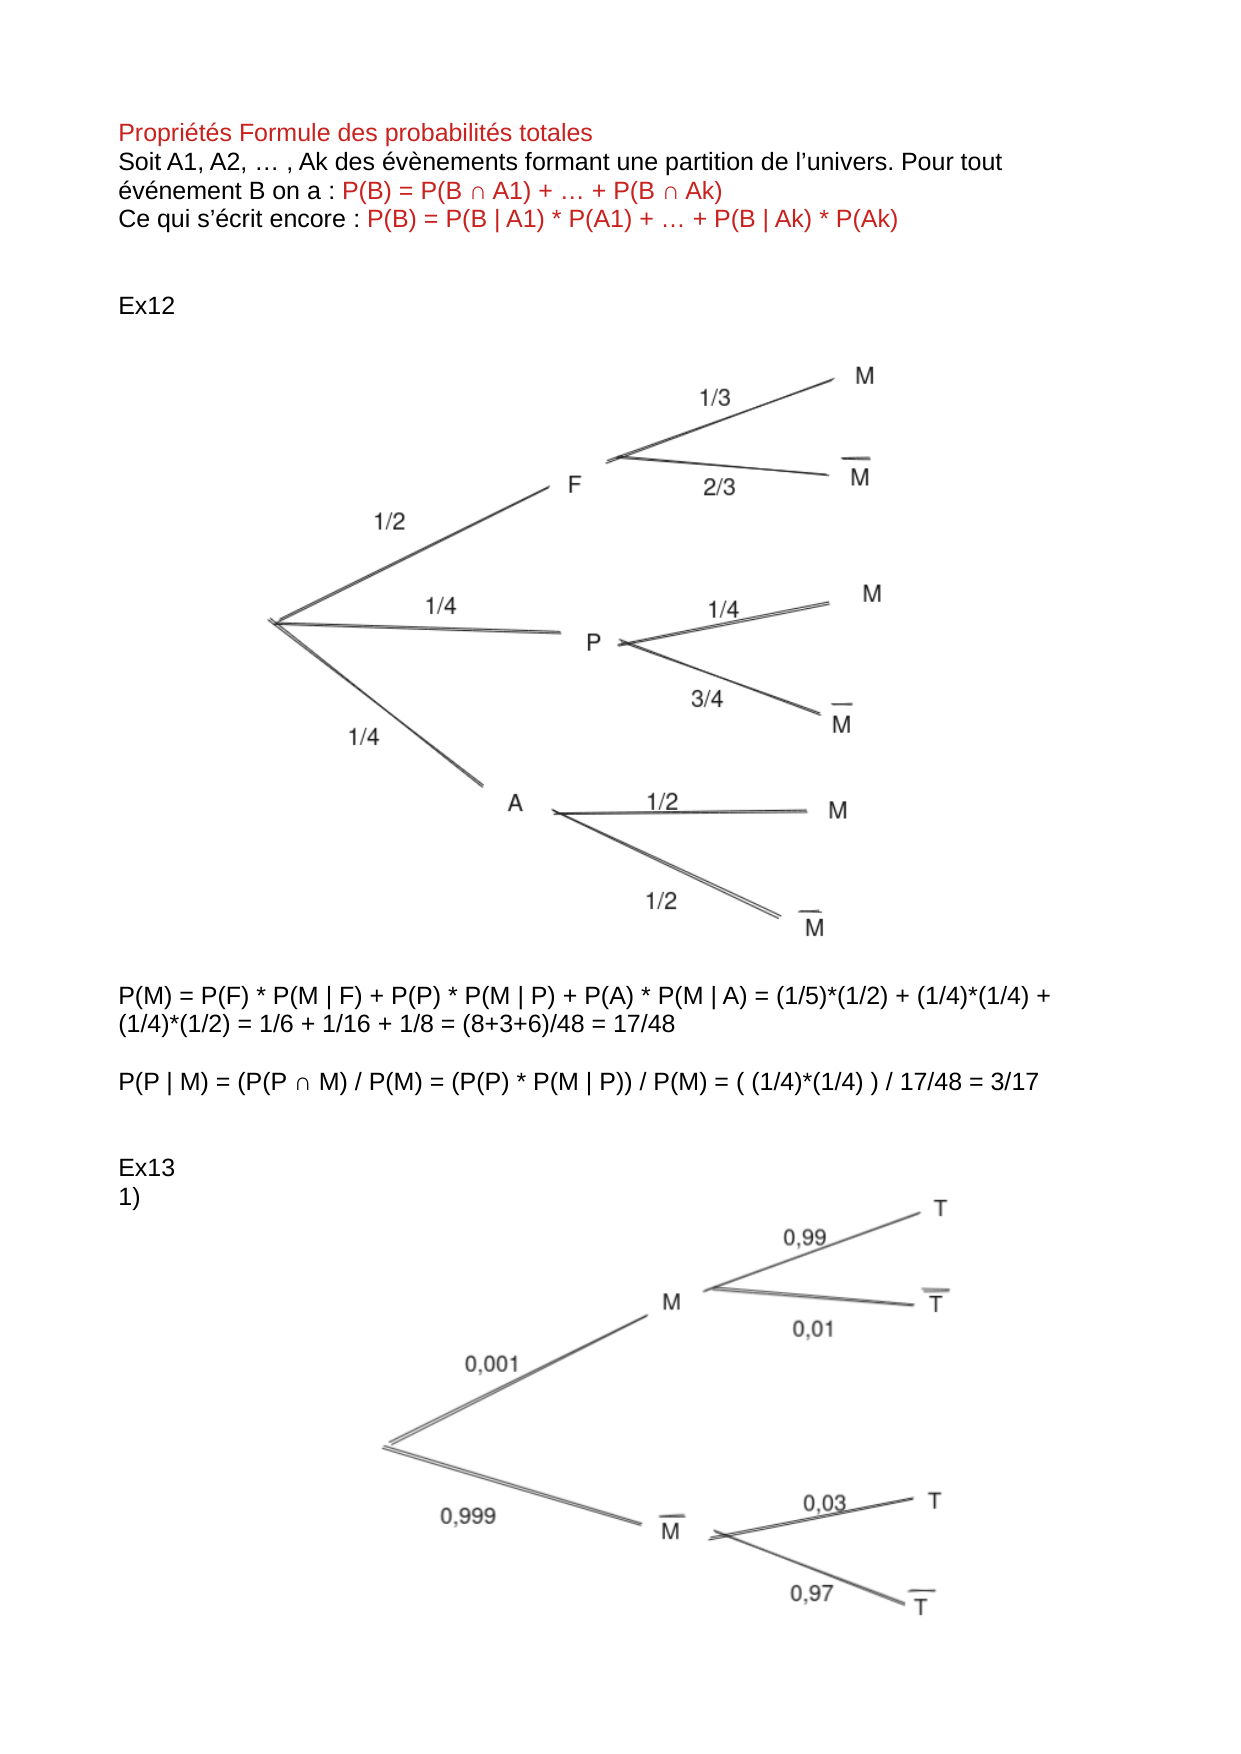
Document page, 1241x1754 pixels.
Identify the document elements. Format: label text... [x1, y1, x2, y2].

text Ex12 [118, 291, 1122, 319]
text Propriétés Formule des probabilités totales [118, 118, 1122, 147]
picture [355, 1180, 1000, 1625]
text [1000, 1182, 1122, 1211]
text P(P | M) = (P(P ∩ M) / P(M) = (P(P) * P(M | P)) / P(M) = ( (1/4)*(1/4) ) / 17/48 = 3/17 [118, 1067, 1122, 1096]
text Ce qui s’écrit encore : P(B) = P(B | A1) * P(A1) + … + P(B | Ak) * P(Ak) [118, 204, 1122, 233]
text Ex13 [118, 1153, 1122, 1182]
text Soit A1, A2, … , Ak des évènements formant une partition de l’univers. Pour tout événement B on a : P(B) = P(B ∩ A1) + … + P(B ∩ Ak) [118, 147, 1122, 204]
text P(M) = P(F) * P(M | F) + P(P) * P(M | P) + P(A) * P(M | A) = (1/5)*(1/2) + (1/4)*(1/4) + (1/4)*(1/2) = 1/6 + 1/16 + 1/8 = (8+3+6)/48 = 17/48 [118, 981, 1122, 1038]
picture [265, 335, 954, 952]
text 1) [118, 1182, 355, 1211]
